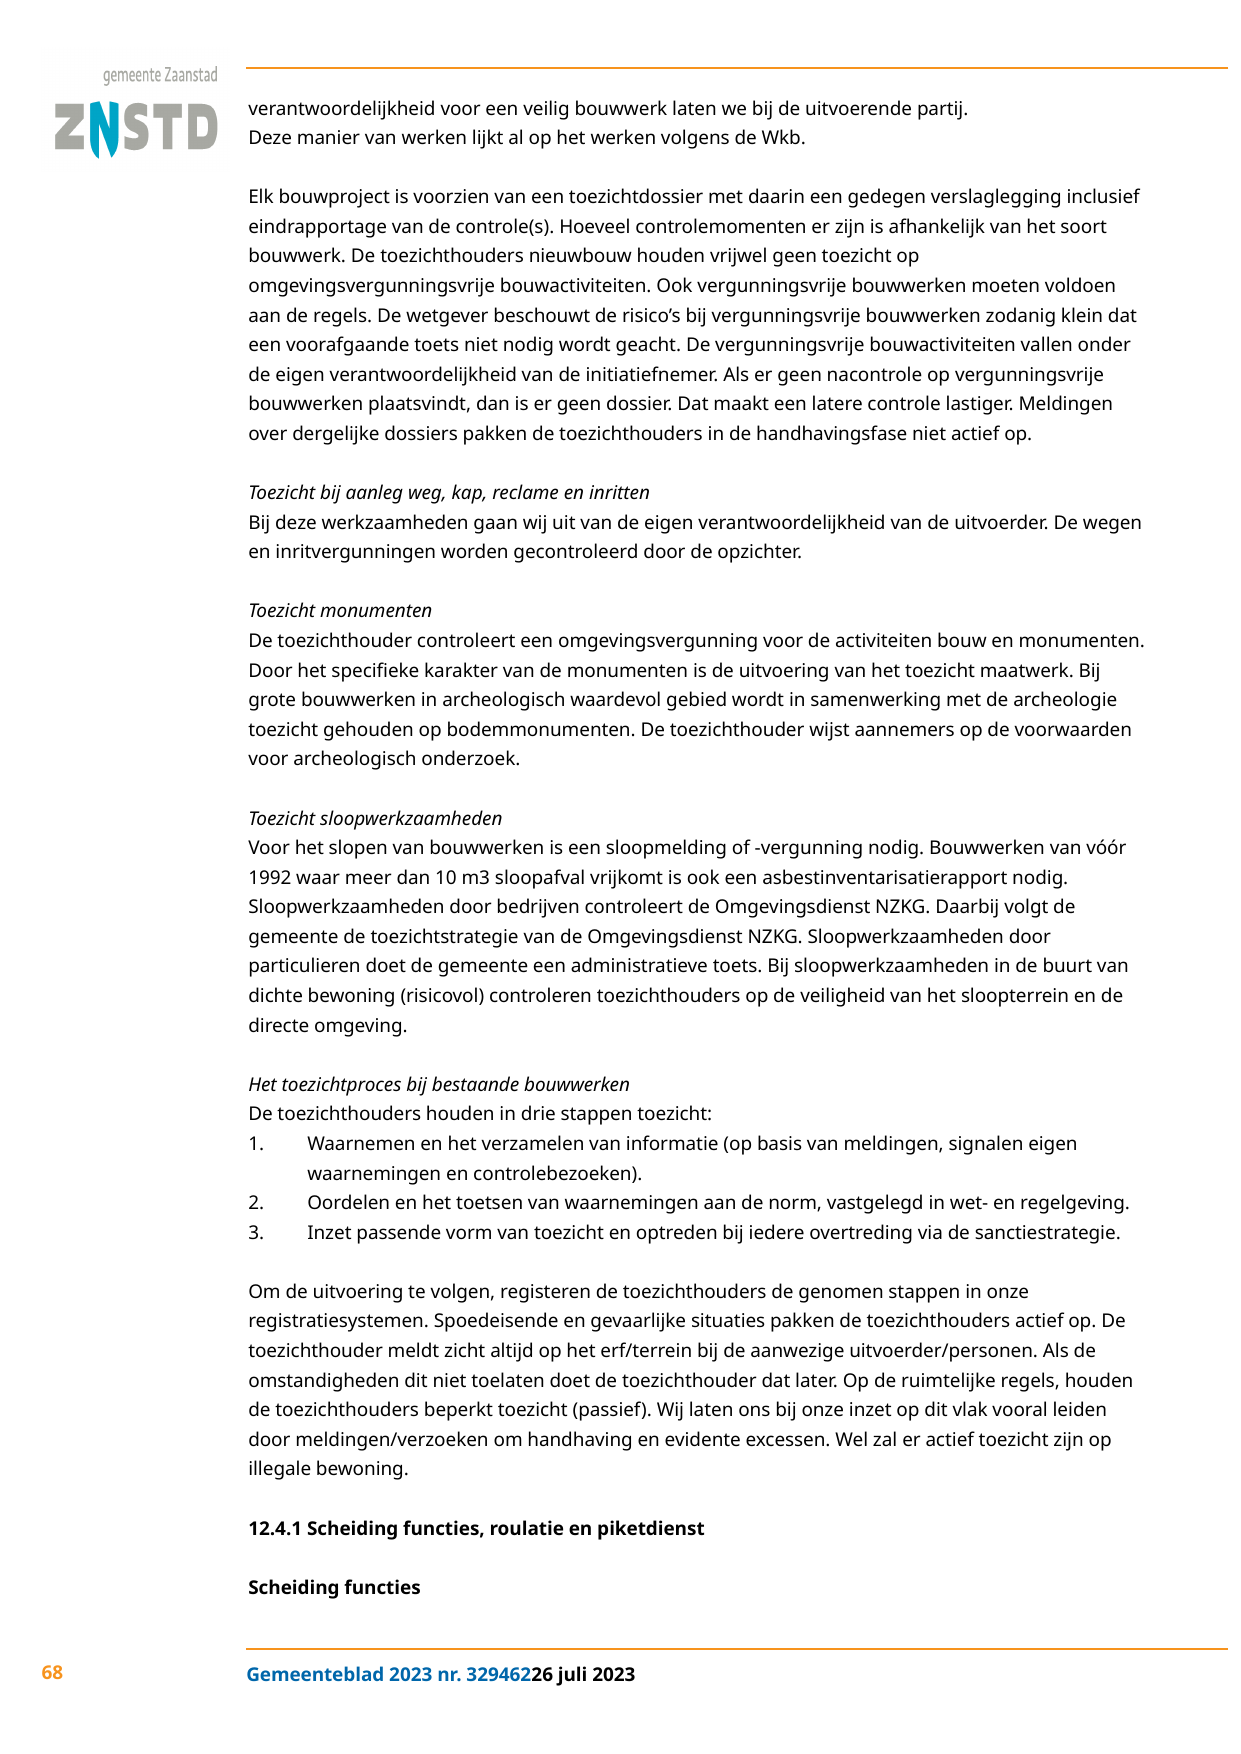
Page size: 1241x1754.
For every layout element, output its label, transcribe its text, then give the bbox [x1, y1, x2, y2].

text Toezicht sloopwerkzaamheden [248, 805, 1152, 831]
text De toezichthouder controleert een omgevingsvergunning voor de activiteiten bouw en monumenten. [248, 627, 1152, 653]
text Elk bouwproject is voorzien van een toezichtdossier met daarin een gedegen verslaglegging inclusief eindrapportage van de controle(s). Hoeveel controlemomenten er zijn is afhankelijk van het soort bouwwerk. De toezichthouders nieuwbouw houden vrijwel geen toezicht op omgevingsvergunningsvrije bouwactiviteiten. Ook vergunningsvrije bouwwerken moeten voldoen aan de regels. De wetgever beschouwt de risico’s bij vergunningsvrije bouwwerken zodanig klein dat een voorafgaande toets niet nodig wordt geacht. De vergunningsvrije bouwactiviteiten vallen onder de eigen verantwoordelijkheid van de initiatiefnemer. Als er geen nacontrole op vergunningsvrije bouwwerken plaatsvindt, dan is er geen dossier. Dat maakt een latere controle lastiger. Meldingen over dergelijke dossiers pakken de toezichthouders in de handhavingsfase niet actief op. [248, 183, 1152, 446]
text Deze manier van werken lijkt al op het werken volgens de Wkb. [248, 124, 1152, 150]
text Om de uitvoering te volgen, registeren de toezichthouders de genomen stappen in onze registratiesystemen. Spoedeisende en gevaarlijke situaties pakken de toezichthouders actief op. De toezichthouder meldt zicht altijd op het erf/terrein bij de aanwezige uitvoerder/personen. Als de omstandigheden dit niet toelaten doet de toezichthouder dat later. Op de ruimtelijke regels, houden de toezichthouders beperkt toezicht (passief). Wij laten ons bij onze inzet op dit vlak vooral leiden door meldingen/verzoeken om handhaving en evidente excessen. Wel zal er actief toezicht zijn op illegale bewoning. [248, 1278, 1152, 1481]
text Het toezichtproces bij bestaande bouwwerken [248, 1071, 1152, 1097]
text Door het specifieke karakter van de monumenten is de uitvoering van het toezicht maatwerk. Bij grote bouwwerken in archeologisch waardevol gebied wordt in samenwerking met de archeologie toezicht gehouden op bodemmonumenten. De toezichthouder wijst aannemers op de voorwaarden voor archeologisch onderzoek. [248, 657, 1152, 771]
picture [41, 47, 231, 172]
text verantwoordelijkheid voor een veilig bouwwerk laten we bij de uitvoerende partij. [248, 95, 1152, 121]
text Scheiding functies [248, 1574, 1152, 1600]
list Oordelen en het toetsen van waarnemingen aan de norm, vastgelegd in wet- en regelgeving. [248, 1189, 1152, 1215]
text 12.4.1 Scheiding functies, roulatie en piketdienst [248, 1515, 1152, 1541]
text Toezicht bij aanleg weg, kap, reclame en inritten [248, 479, 1152, 505]
text Bij deze werkzaamheden gaan wij uit van de eigen verantwoordelijkheid van de uitvoerder. De wegen en inritvergunningen worden gecontroleerd door de opzichter. [248, 509, 1152, 564]
text De toezichthouders houden in drie stappen toezicht: [248, 1101, 1152, 1126]
text Toezicht monumenten [248, 598, 1152, 623]
text Voor het slopen van bouwwerken is een sloopmelding of -vergunning nodig. Bouwwerken van vóór 1992 waar meer dan 10 m3 sloopafval vrijkomt is ook een asbestinventarisatierapport nodig. Sloopwerkzaamheden door bedrijven controleert de Omgevingsdienst NZKG. Daarbij volgt de gemeente de toezichtstrategie van de Omgevingsdienst NZKG. Sloopwerkzaamheden door particulieren doet de gemeente een administratieve toets. Bij sloopwerkzaamheden in de buurt van dichte bewoning (risicovol) controleren toezichthouders op de veiligheid van het sloopterrein en de directe omgeving. [248, 834, 1152, 1038]
list Waarnemen en het verzamelen van informatie (op basis van meldingen, signalen eigen waarnemingen en controlebezoeken). [248, 1130, 1152, 1186]
list Inzet passende vorm van toezicht en optreden bij iedere overtreding via de sanctiestrategie. [248, 1219, 1152, 1245]
